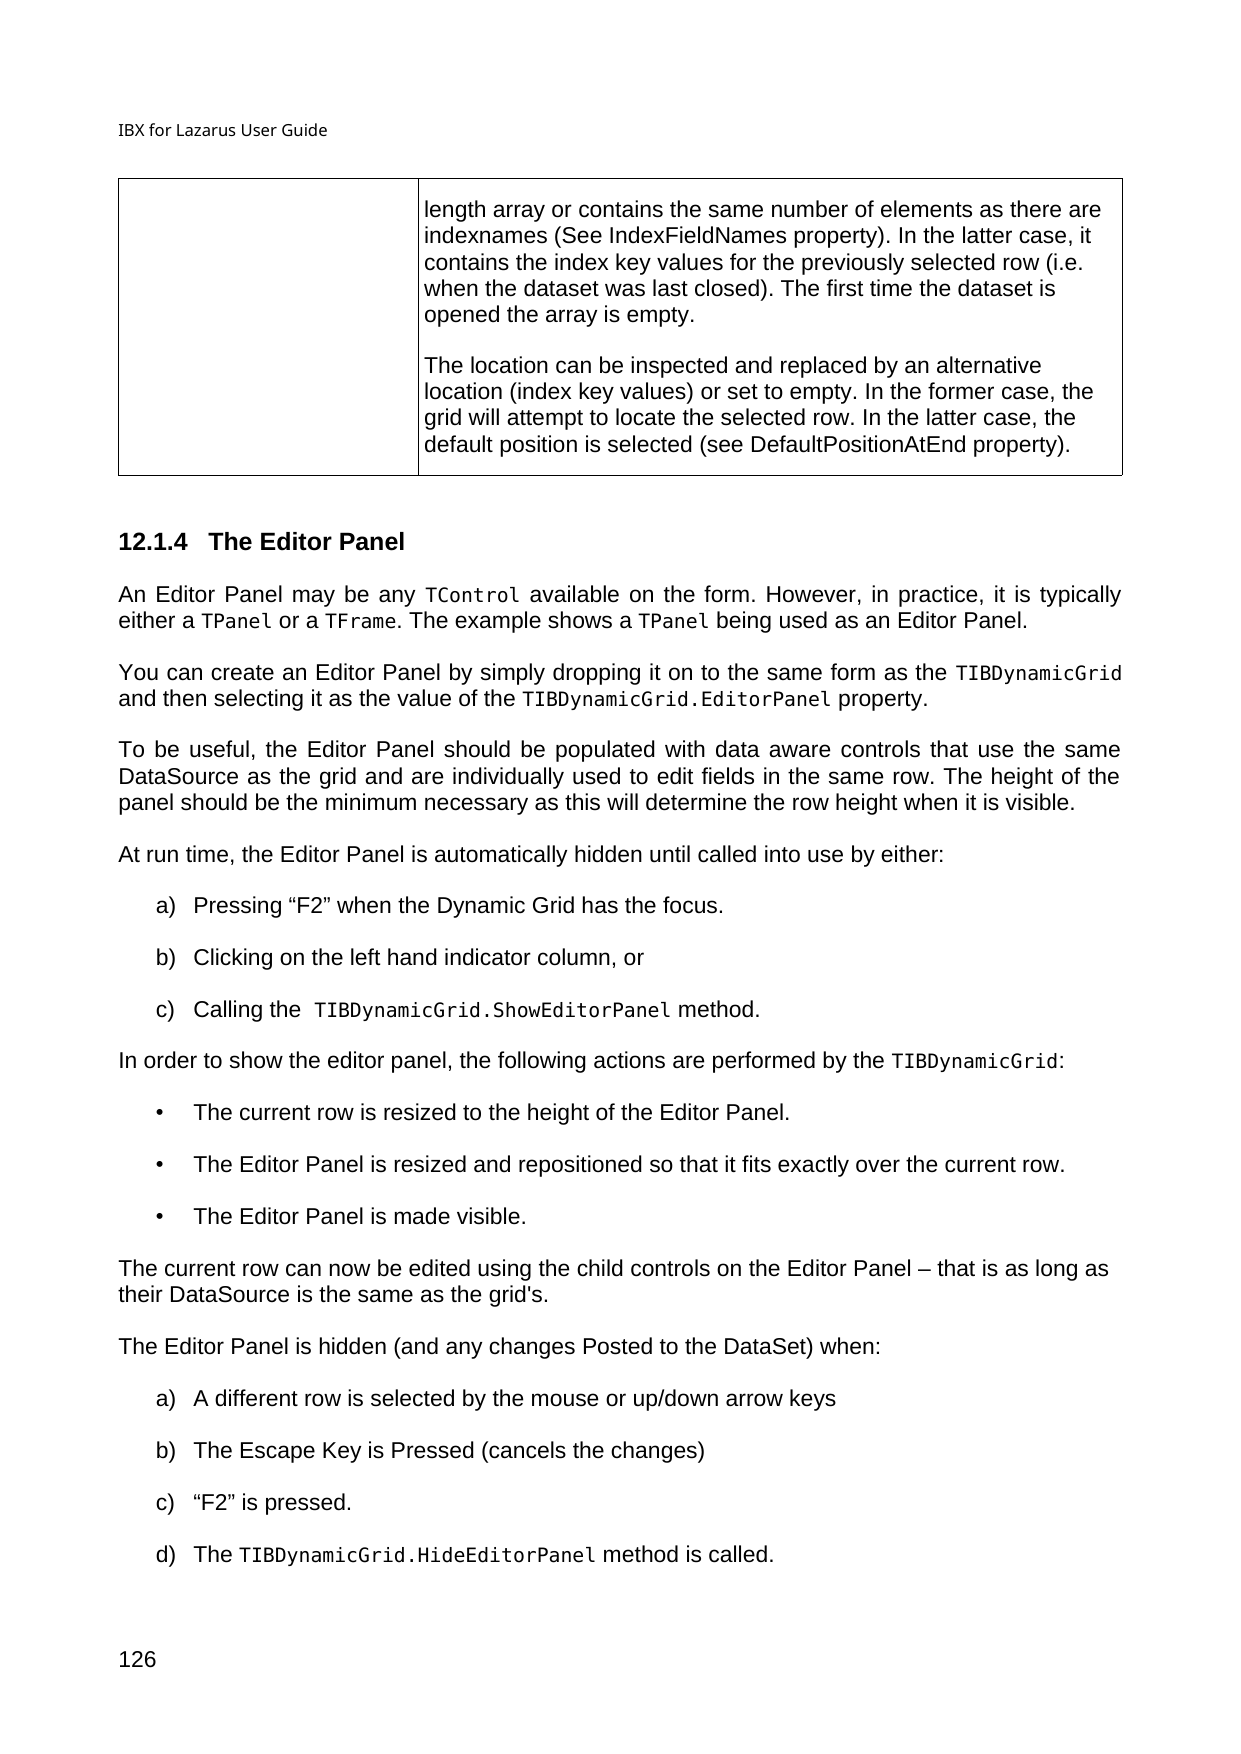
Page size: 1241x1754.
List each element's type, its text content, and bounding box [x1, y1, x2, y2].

text An Editor Panel may be any TControl available on the form. However, in practice, it is typically either a TPanel or a TFrame. The example shows a TPanel being used as an Editor Panel. [118, 581, 1122, 634]
text You can create an Editor Panel by simply dropping it on to the same form as the TIBDynamicGrid and then selecting it as the value of the TIBDynamicGrid.EditorPanel property. [118, 659, 1122, 711]
list The current row is resized to the height of the Editor Panel. [156, 1099, 1122, 1126]
text In order to show the editor panel, the following actions are performed by the TIBDynamicGrid: [118, 1047, 1122, 1074]
list Clicking on the left hand indicator column, or [156, 944, 1122, 970]
list “F2” is pressed. [156, 1489, 1122, 1515]
list The Editor Panel is made visible. [156, 1203, 1122, 1229]
subtitle The Editor Panel [118, 527, 1122, 556]
text The current row can now be edited using the child controls on the Editor Panel – that is as long as their DataSource is the same as the grid's. [118, 1255, 1122, 1308]
text The Editor Panel is hidden (and any changes Posted to the DataSet) when: [118, 1333, 1122, 1359]
text At run time, the Editor Panel is automatically hidden until called into use by either: [118, 841, 1122, 867]
list The TIBDynamicGrid.HideEditorPanel method is called. [156, 1541, 1122, 1567]
text To be useful, the Editor Panel should be populated with data aware controls that use the same DataSource as the grid and are individually used to edit fields in the same row. The height of the panel should be the minimum necessary as this will determine the row height when it is visible. [118, 736, 1122, 816]
table_cell length array or contains the same number of elements as there are indexnames (See IndexFieldNames property). In the latter case, it contains the index key values for the previously selected row (i.e. when the dataset was last closed). The first time the dataset is opened the array is empty. The location can be inspected and replaced by an alternative location (index key values) or set to empty. In the former case, the grid will attempt to locate the selected row. In the latter case, the default position is selected (see DefaultPositionAtEnd property). [419, 179, 1122, 475]
table_cell [119, 179, 418, 475]
list Calling the TIBDynamicGrid.ShowEditorPanel method. [156, 996, 1122, 1022]
list Pressing “F2” when the Dynamic Grid has the focus. [156, 892, 1122, 918]
list A different row is selected by the mouse or up/down arrow keys [156, 1385, 1122, 1411]
list The Editor Panel is resized and repositioned so that it fits exactly over the current row. [156, 1151, 1122, 1178]
list The Escape Key is Pressed (cancels the changes) [156, 1437, 1122, 1463]
